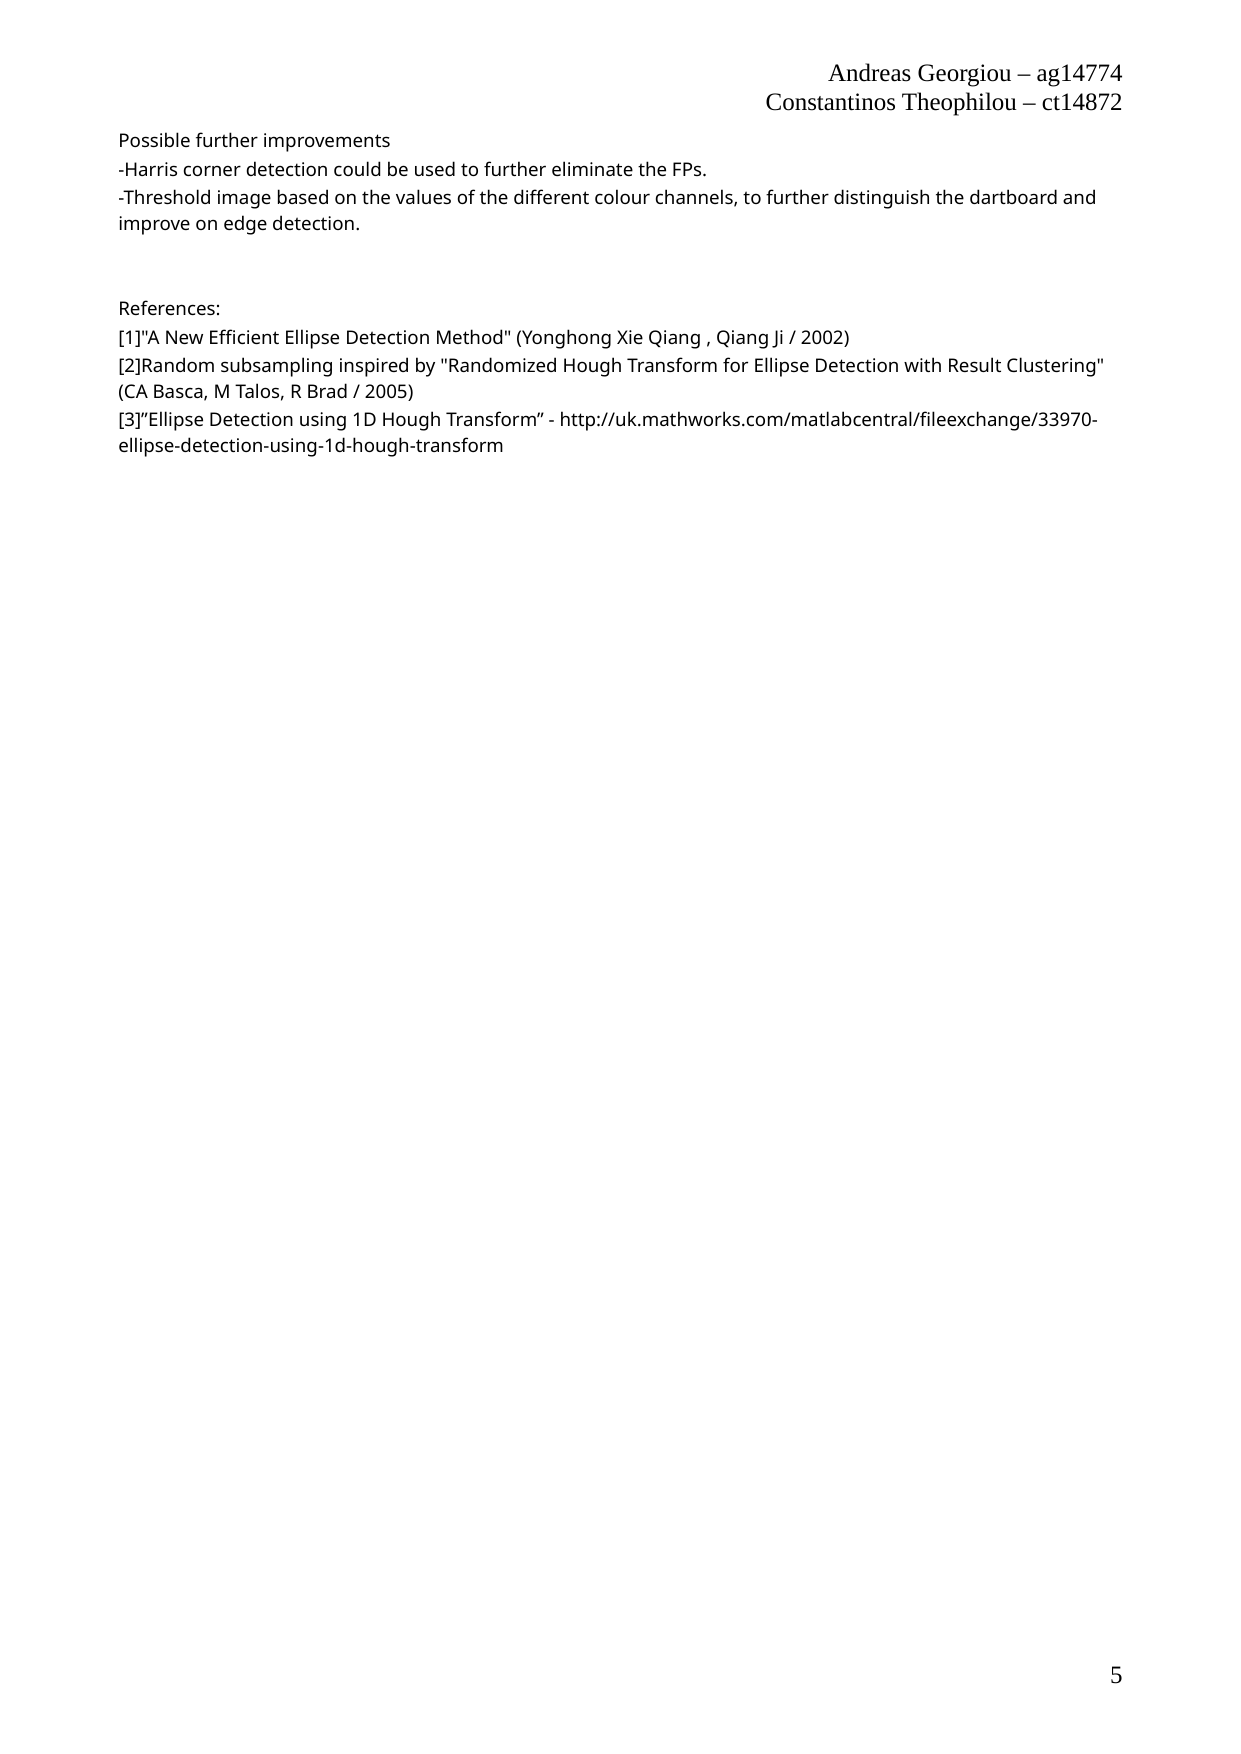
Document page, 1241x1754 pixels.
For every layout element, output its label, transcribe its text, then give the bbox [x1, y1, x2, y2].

text -Threshold image based on the values of the different colour channels, to further distinguish the dartboard and improve on edge detection. [118, 184, 1122, 235]
text [2]Random subsampling inspired by "Randomized Hough Transform for Ellipse Detection with Result Clustering" (CA Basca, M Talos, R Brad / 2005) [118, 353, 1122, 404]
text -Harris corner detection could be used to further eliminate the FPs. [118, 156, 1122, 181]
text Possible further improvements [118, 127, 1122, 153]
text [1]"A New Efficient Ellipse Detection Method" (Yonghong Xie Qiang , Qiang Ji / 2002) [118, 324, 1122, 349]
text References: [118, 296, 1122, 321]
text [3]”Ellipse Detection using 1D Hough Transform” - http://uk.mathworks.com/matlabcentral/fileexchange/33970-ellipse-detection-using-1d-hough-transform [118, 407, 1122, 458]
